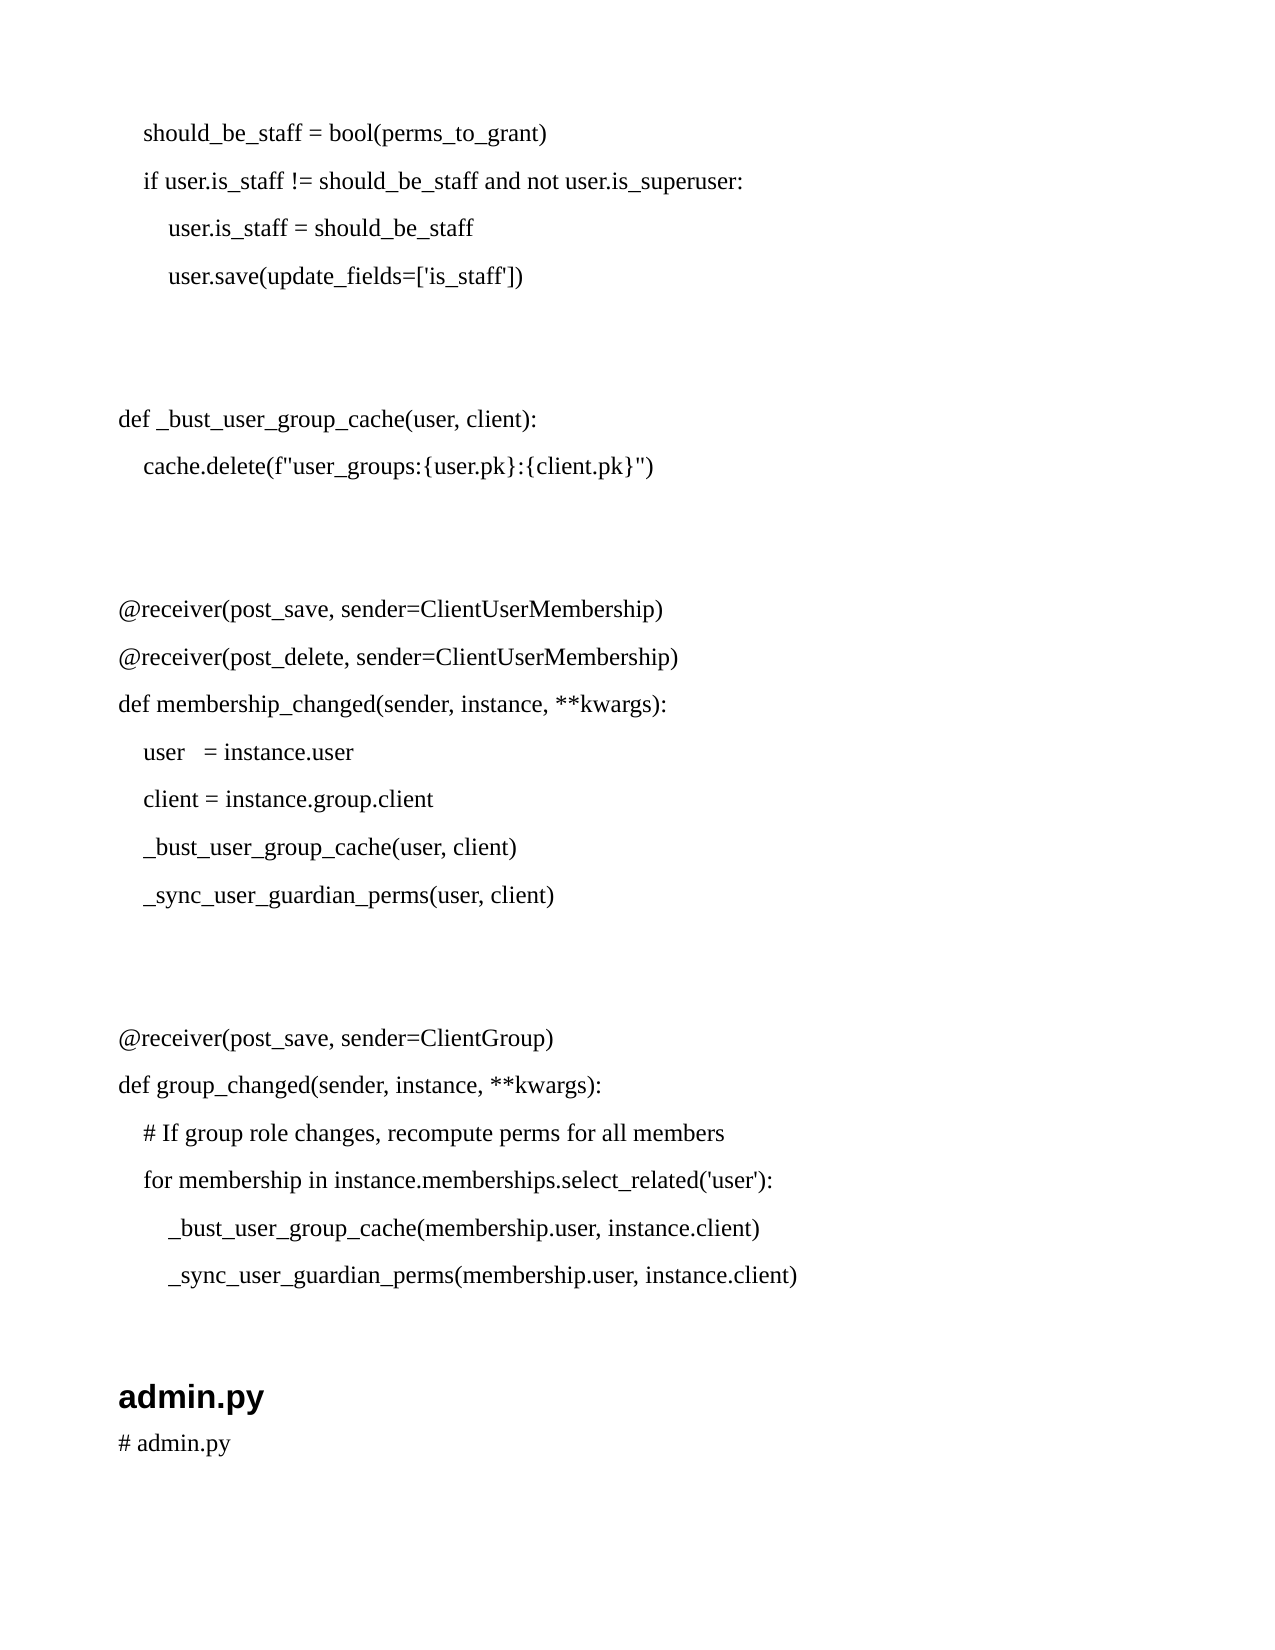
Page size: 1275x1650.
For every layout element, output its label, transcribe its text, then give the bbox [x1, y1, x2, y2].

text # If group role changes, recompute perms for all members [118, 1118, 1157, 1147]
text def group_changed(sender, instance, **kwargs): [118, 1070, 1157, 1099]
text # admin.py [118, 1428, 1157, 1456]
text @receiver(post_save, sender=ClientUserMembership) [118, 594, 1157, 623]
text @receiver(post_save, sender=ClientGroup) [118, 1023, 1157, 1051]
text def membership_changed(sender, instance, **kwargs): [118, 689, 1157, 718]
text def _bust_user_group_cache(user, client): [118, 404, 1157, 432]
text for membership in instance.memberships.select_related('user'): [118, 1165, 1157, 1194]
text _bust_user_group_cache(membership.user, instance.client) [118, 1213, 1157, 1242]
text user.is_staff = should_be_staff [118, 213, 1157, 242]
text _bust_user_group_cache(user, client) [118, 832, 1157, 861]
text client = instance.group.client [118, 784, 1157, 813]
text if user.is_staff != should_be_staff and not user.is_superuser: [118, 166, 1157, 194]
text cache.delete(f"user_groups:{user.pk}:{client.pk}") [118, 451, 1157, 480]
text _sync_user_guardian_perms(user, client) [118, 880, 1157, 908]
text user.save(update_fields=['is_staff']) [118, 261, 1157, 290]
text should_be_staff = bool(perms_to_grant) [118, 118, 1157, 147]
subtitle admin.py [118, 1377, 1157, 1415]
text _sync_user_guardian_perms(membership.user, instance.client) [118, 1261, 1157, 1289]
text user = instance.user [118, 737, 1157, 766]
text @receiver(post_delete, sender=ClientUserMembership) [118, 642, 1157, 671]
